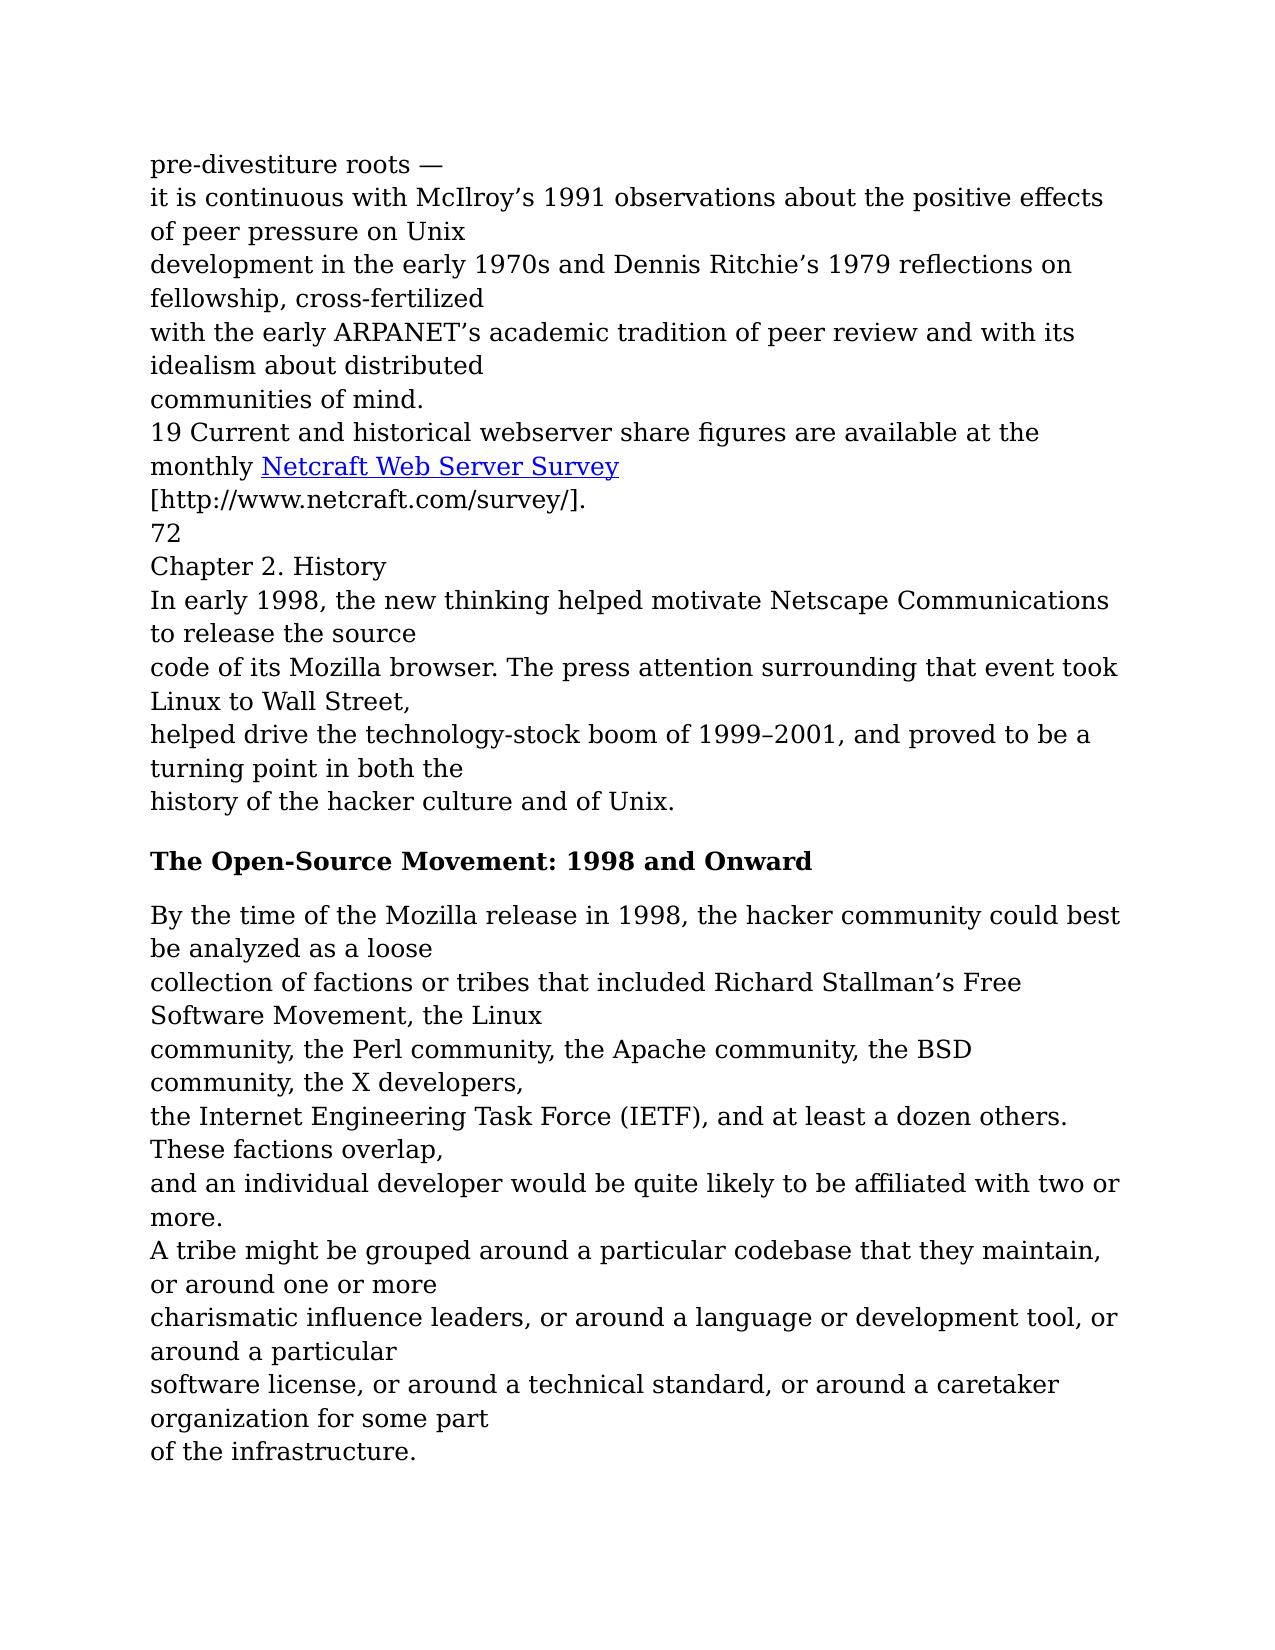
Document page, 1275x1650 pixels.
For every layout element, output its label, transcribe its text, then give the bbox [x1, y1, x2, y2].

text software license, or around a technical standard, or around a caretaker organization for some part [150, 1370, 1125, 1433]
text of the infrastructure. [150, 1437, 1125, 1467]
text By the time of the Mozilla release in 1998, the hacker community could best be analyzed as a loose [150, 901, 1125, 963]
text collection of factions or tribes that included Richard Stallman’s Free Software Movement, the Linux [150, 968, 1125, 1031]
text development in the early 1970s and Dennis Ritchie’s 1979 reflections on fellowship, cross-fertilized [150, 251, 1125, 313]
text These factions overlap, [150, 1136, 1125, 1165]
text 19 Current and historical webserver share figures are available at the monthly Netcraft Web Server Survey [150, 418, 1125, 481]
text it is continuous with McIlroy’s 1991 observations about the positive effects of peer pressure on Unix [150, 183, 1125, 246]
text with the early ARPANET’s academic tradition of peer review and with its idealism about distributed [150, 318, 1125, 380]
text 72 [150, 519, 1125, 548]
text In early 1998, the new thinking helped motivate Netscape Communications to release the source [150, 586, 1125, 649]
text A tribe might be grouped around a particular codebase that they maintain, or around one or more [150, 1236, 1125, 1299]
text pre-divestiture roots — [150, 150, 1125, 179]
text and an individual developer would be quite likely to be affiliated with two or more. [150, 1169, 1125, 1232]
text [http://www.netcraft.com/survey/]. [150, 485, 1125, 514]
text Chapter 2. History [150, 552, 1125, 582]
text helped drive the technology-stock boom of 1999–2001, and proved to be a turning point in both the [150, 720, 1125, 783]
text the Internet Engineering Task Force (IETF), and at least a dozen others. [150, 1102, 1125, 1131]
text The Open-Source Movement: 1998 and Onward [150, 846, 1125, 876]
text code of its Mozilla browser. The press attention surrounding that event took Linux to Wall Street, [150, 653, 1125, 716]
text community, the Perl community, the Apache community, the BSD community, the X developers, [150, 1035, 1125, 1098]
text history of the hacker culture and of Unix. [150, 787, 1125, 816]
text communities of mind. [150, 385, 1125, 414]
text charismatic influence leaders, or around a language or development tool, or around a particular [150, 1303, 1125, 1366]
